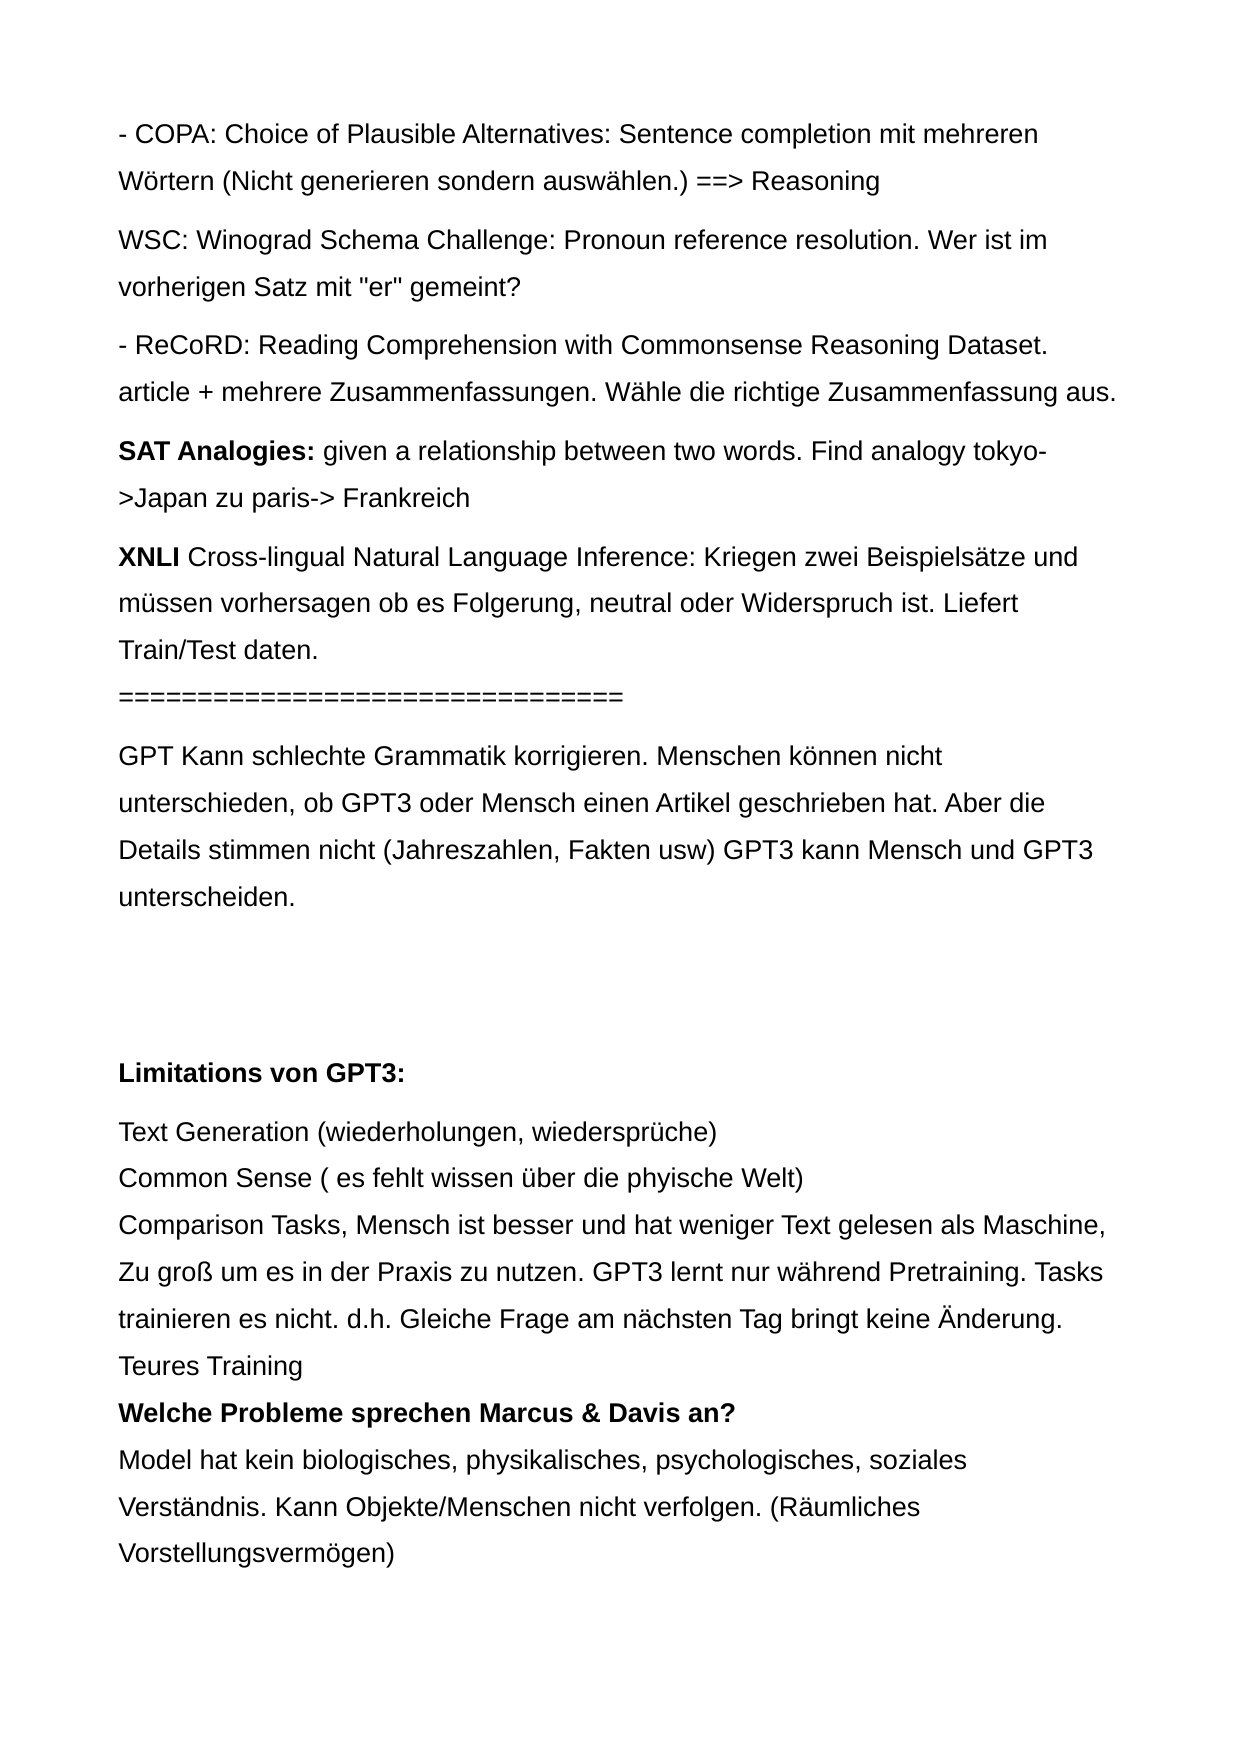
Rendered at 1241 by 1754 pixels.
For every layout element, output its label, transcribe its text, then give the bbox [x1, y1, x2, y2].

text XNLI Cross-lingual Natural Language Inference: Kriegen zwei Beispielsätze und müssen vorhersagen ob es Folgerung, neutral oder Widerspruch ist. Liefert Train/Test daten. ================================ [118, 541, 1122, 712]
text Limitations von GPT3: [118, 1057, 1122, 1088]
text - COPA: Choice of Plausible Alternatives: Sentence completion mit mehreren Wörtern (Nicht generieren sondern auswählen.) ==> Reasoning [118, 118, 1122, 196]
text WSC: Winograd Schema Challenge: Pronoun reference resolution. Wer ist im vorherigen Satz mit "er" gemeint? [118, 224, 1122, 302]
text SAT Analogies: given a relationship between two words. Find analogy tokyo->Japan zu paris-> Frankreich [118, 435, 1122, 513]
text Text Generation (wiederholungen, wiedersprüche) Common Sense ( es fehlt wissen über die phyische Welt) Comparison Tasks, Mensch ist besser und hat weniger Text gelesen als Maschine, Zu groß um es in der Praxis zu nutzen. GPT3 lernt nur während Pretraining. Tasks trainieren es nicht. d.h. Gleiche Frage am nächsten Tag bringt keine Änderung. Teures Training Welche Probleme sprechen Marcus & Davis an? Model hat kein biologisches, physikalisches, psychologisches, soziales Verständnis. Kann Objekte/Menschen nicht verfolgen. (Räumliches Vorstellungsvermögen) [118, 1116, 1122, 1569]
text - ReCoRD: Reading Comprehension with Commonsense Reasoning Dataset. article + mehrere Zusammenfassungen. Wähle die richtige Zusammenfassung aus. [118, 329, 1122, 407]
text GPT Kann schlechte Grammatik korrigieren. Menschen können nicht unterschieden, ob GPT3 oder Mensch einen Artikel geschrieben hat. Aber die Details stimmen nicht (Jahreszahlen, Fakten usw) GPT3 kann Mensch und GPT3 unterscheiden. [118, 740, 1122, 912]
